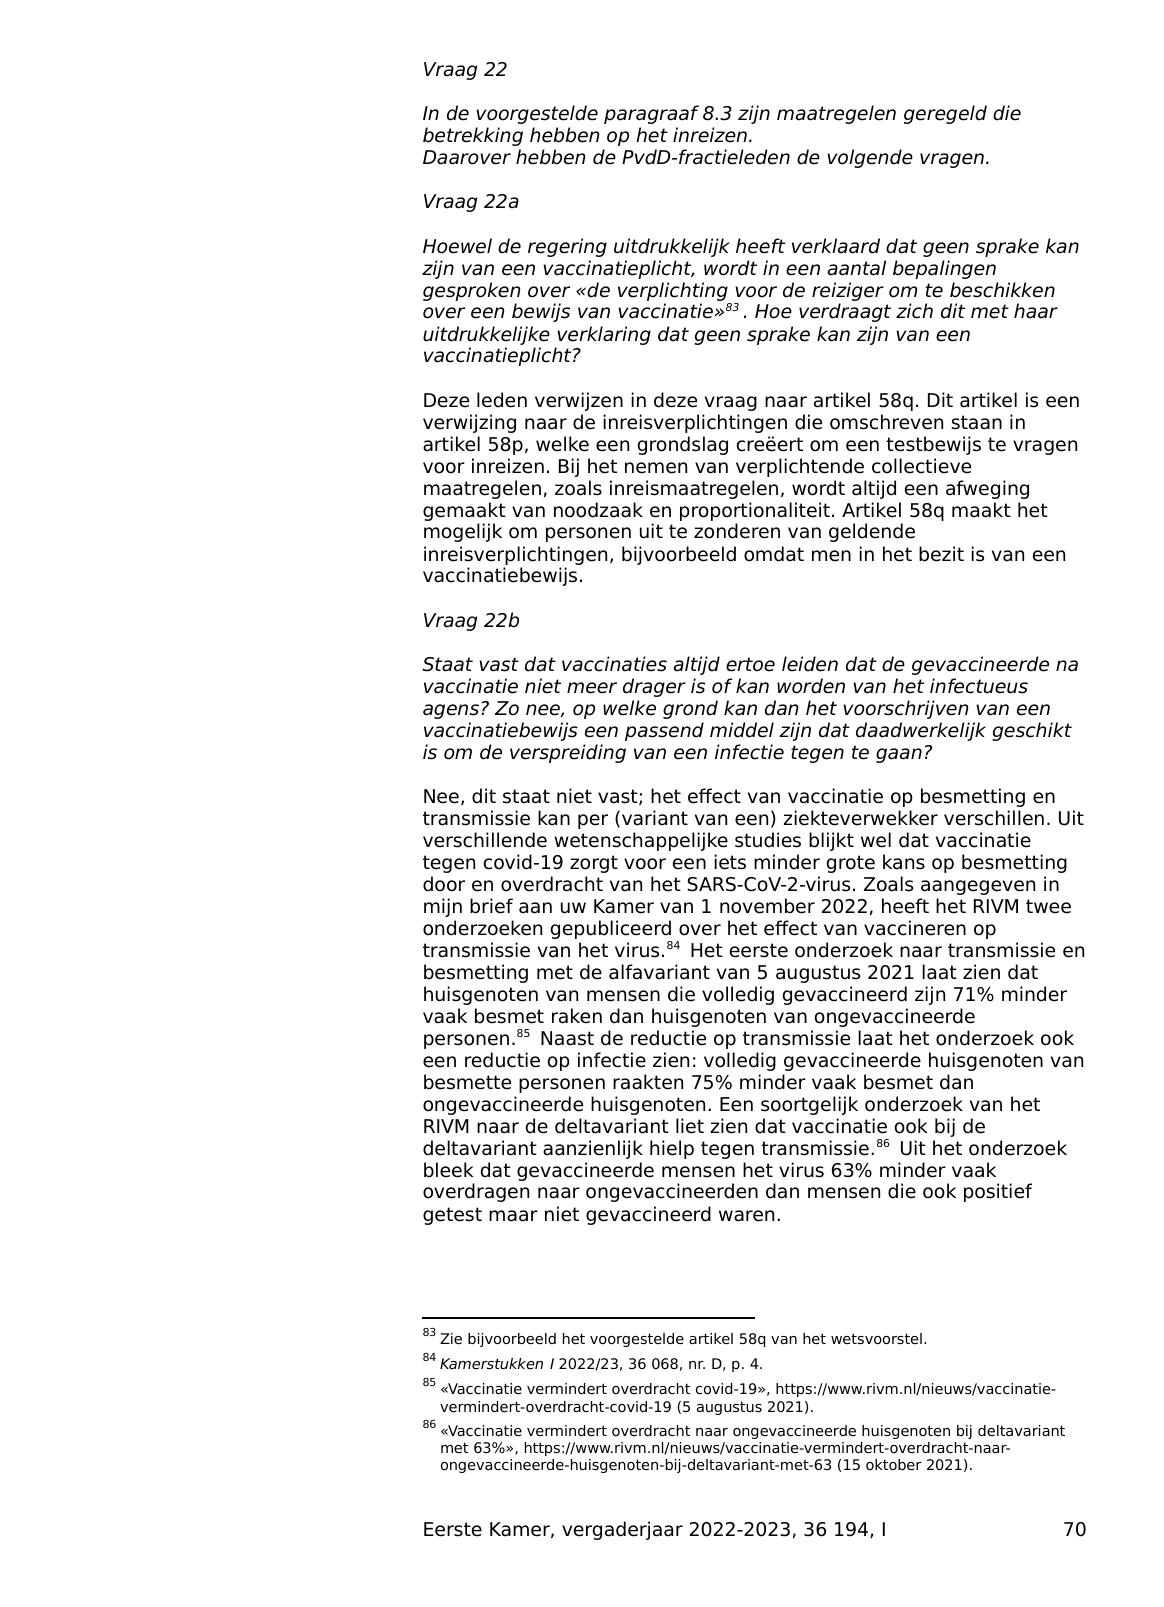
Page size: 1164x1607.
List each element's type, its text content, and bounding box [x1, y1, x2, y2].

subtitle Vraag 22a [422, 191, 1087, 213]
subtitle Vraag 22b [422, 609, 1087, 632]
text «Vaccinatie vermindert overdracht naar ongevaccineerde huisgenoten bij deltavariant met 63%», https://www.rivm.nl/nieuws/vaccinatie-vermindert-overdracht-naar-ongevaccineerde-huisgenoten-bij-deltavariant-met-63 (15 oktober 2021). [422, 1418, 1087, 1474]
text Nee, dit staat niet vast; het effect van vaccinatie op besmetting en transmissie kan per (variant van een) ziekteverwekker verschillen. Uit verschillende wetenschappelijke studies blijkt wel dat vaccinatie tegen covid-19 zorgt voor een iets minder grote kans op besmetting door en overdracht van het SARS-CoV-2-virus. Zoals aangegeven in mijn brief aan uw Kamer van 1 november 2022, heeft het RIVM twee onderzoeken gepubliceerd over het effect van vaccineren op transmissie van het virus. Het eerste onderzoek naar transmissie en besmetting met de alfavariant van 5 augustus 2021 laat zien dat huisgenoten van mensen die volledig gevaccineerd zijn 71% minder vaak besmet raken dan huisgenoten van ongevaccineerde personen. Naast de reductie op transmissie laat het onderzoek ook een reductie op infectie zien: volledig gevaccineerde huisgenoten van besmette personen raakten 75% minder vaak besmet dan ongevaccineerde huisgenoten. Een soortgelijk onderzoek van het RIVM naar de deltavariant liet zien dat vaccinatie ook bij de deltavariant aanzienlijk hielp tegen transmissie. Uit het onderzoek bleek dat gevaccineerde mensen het virus 63% minder vaak overdragen naar ongevaccineerden dan mensen die ook positief getest maar niet gevaccineerd waren. [422, 786, 1087, 1225]
text Zie bijvoorbeeld het voorgestelde artikel 58q van het wetsvoorstel. [422, 1327, 1087, 1349]
text Hoewel de regering uitdrukkelijk heeft verklaard dat geen sprake kan zijn van een vaccinatieplicht, wordt in een aantal bepalingen gesproken over «de verplichting voor de reiziger om te beschikken over een bewijs van vaccinatie». Hoe verdraagt zich dit met haar uitdrukkelijke verklaring dat geen sprake kan zijn van een vaccinatieplicht? [422, 236, 1087, 367]
text Kamerstukken I 2022/23, 36 068, nr. D, p. 4. [422, 1352, 1087, 1374]
text «Vaccinatie vermindert overdracht covid-19», https://www.rivm.nl/nieuws/vaccinatie-vermindert-overdracht-covid-19 (5 augustus 2021). [422, 1377, 1087, 1416]
subtitle Vraag 22 [422, 59, 1087, 81]
text Deze leden verwijzen in deze vraag naar artikel 58q. Dit artikel is een verwijzing naar de inreisverplichtingen die omschreven staan in artikel 58p, welke een grondslag creëert om een testbewijs te vragen voor inreizen. Bij het nemen van verplichtende collectieve maatregelen, zoals inreismaatregelen, wordt altijd een afweging gemaakt van noodzaak en proportionaliteit. Artikel 58q maakt het mogelijk om personen uit te zonderen van geldende inreisverplichtingen, bijvoorbeeld omdat men in het bezit is van een vaccinatiebewijs. [422, 389, 1087, 587]
text In de voorgestelde paragraaf 8.3 zijn maatregelen geregeld die betrekking hebben op het inreizen. [422, 103, 1087, 147]
text Daarover hebben de PvdD-fractieleden de volgende vragen. [422, 147, 1087, 169]
text Staat vast dat vaccinaties altijd ertoe leiden dat de gevaccineerde na vaccinatie niet meer drager is of kan worden van het infectueus agens? Zo nee, op welke grond kan dan het voorschrijven van een vaccinatiebewijs een passend middel zijn dat daadwerkelijk geschikt is om de verspreiding van een infectie tegen te gaan? [422, 654, 1087, 764]
